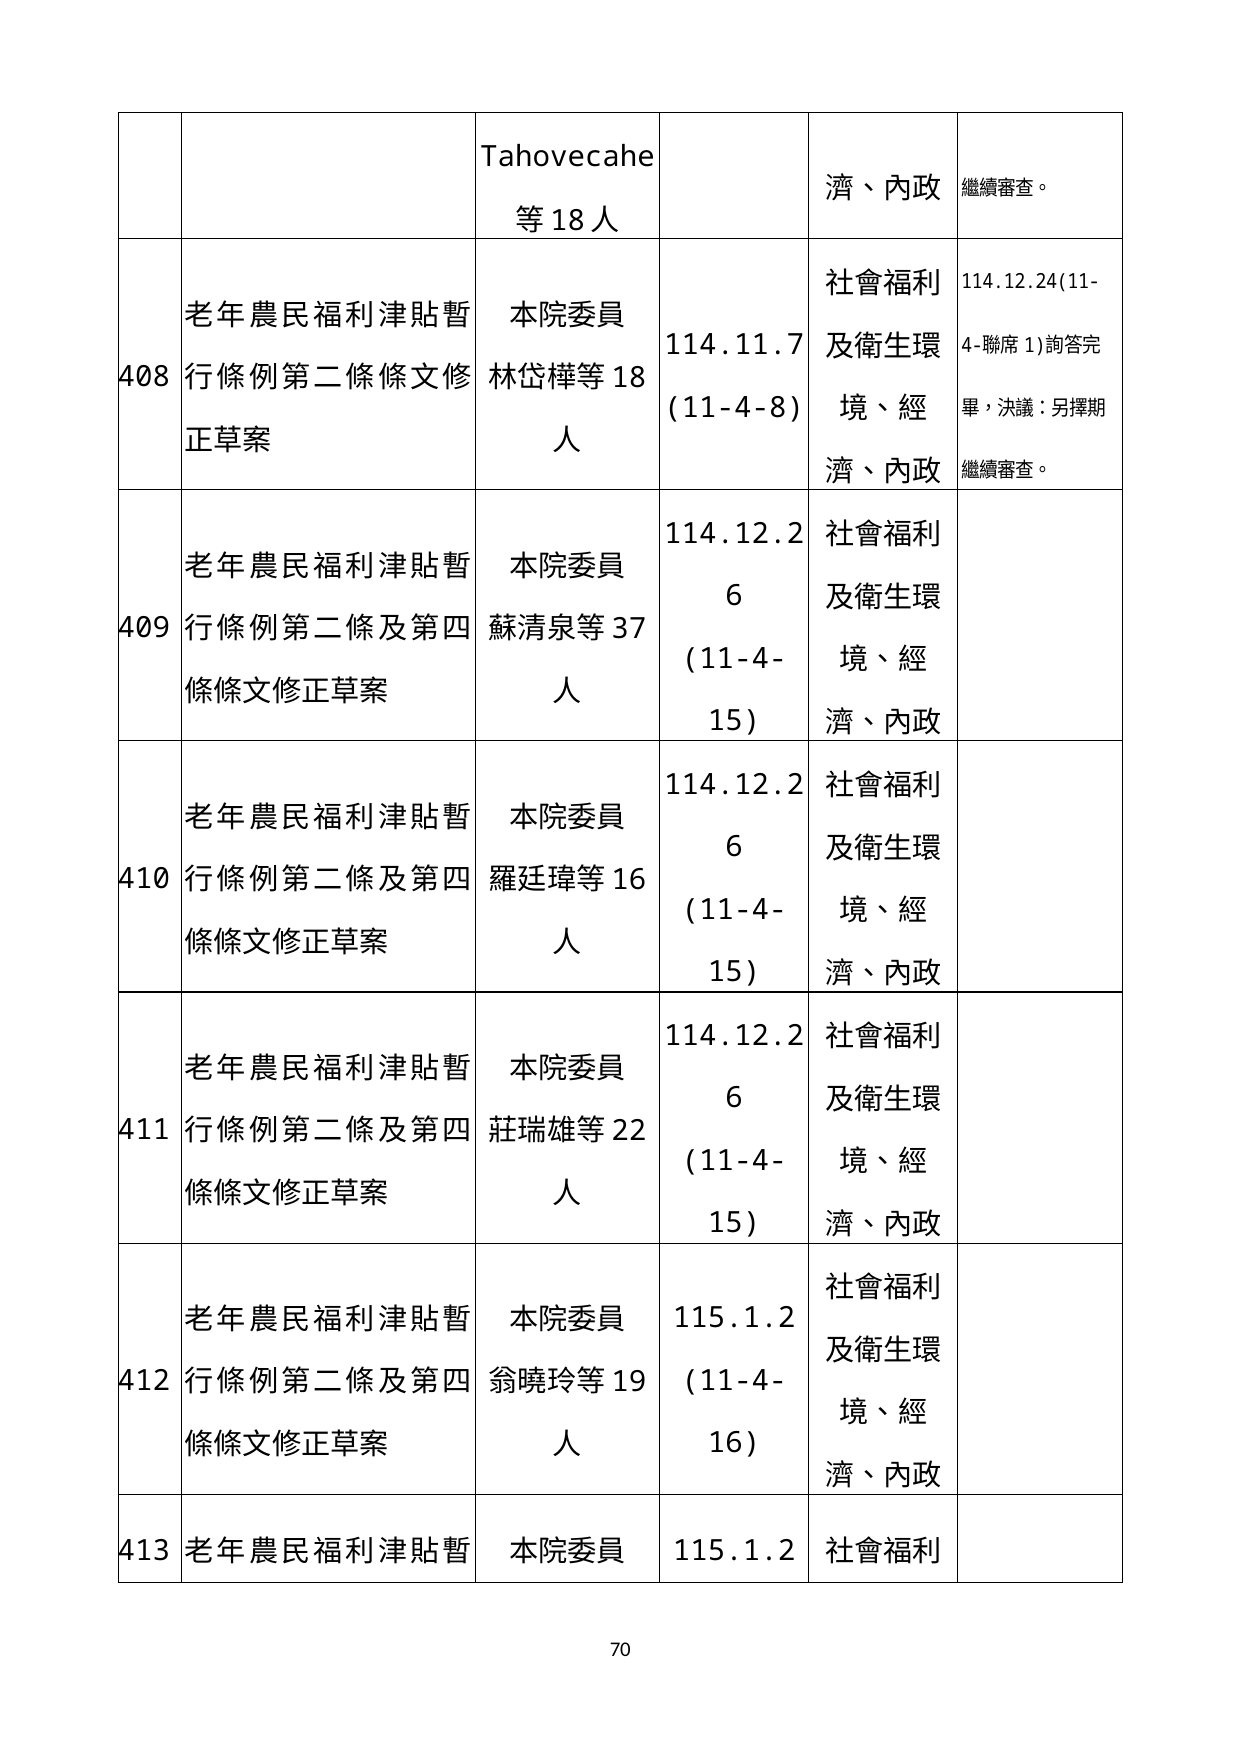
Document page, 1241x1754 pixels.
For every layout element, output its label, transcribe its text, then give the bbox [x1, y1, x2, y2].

table_cell [119, 1495, 181, 1582]
table_cell 本院委員 [476, 1495, 659, 1582]
table_cell 社會福利及衛生環境、經濟、內政 [809, 993, 957, 1242]
table_cell [121, 1372, 128, 1383]
table_cell 社會福利及衛生環境、經濟、內政 [809, 1244, 957, 1493]
table_cell 社會福利 [809, 1495, 957, 1582]
table_cell Tahovecahe等18人 [476, 113, 659, 238]
table_cell 繼續審查。 [958, 113, 1122, 238]
table_cell 114.12.26 (11-4-15) [660, 741, 808, 991]
table_cell [121, 1121, 128, 1132]
table_cell [958, 490, 1122, 740]
table_cell 老年農民福利津貼暫行條例第二條條文修正草案 [182, 239, 475, 489]
table_cell [958, 1495, 1122, 1582]
table_cell 114.12.26 (11-4-15) [660, 993, 808, 1242]
table_cell 老年農民福利津貼暫行條例第二條及第四條條文修正草案 [182, 741, 475, 991]
table_cell 老年農民福利津貼暫行條例第二條及第四條條文修正草案 [182, 993, 475, 1242]
table_cell 社會福利及衛生環境、經濟、內政 [809, 490, 957, 740]
table_cell 濟、內政 [809, 113, 957, 238]
table_cell 社會福利及衛生環境、經濟、內政 [809, 741, 957, 991]
table_cell 社會福利及衛生環境、經濟、內政 [809, 239, 957, 489]
table_cell [119, 490, 181, 740]
table_cell [121, 619, 128, 630]
table_cell [958, 1244, 1122, 1493]
table_cell 本院委員 羅廷瑋等16人 [476, 741, 659, 991]
table_cell 老年農民福利津貼暫行條例第二條及第四條條文修正草案 [182, 1244, 475, 1493]
table_cell 115.1.2 [660, 1495, 808, 1582]
table_cell [958, 741, 1122, 991]
table_cell 114.11.7 (11-4-8) [660, 239, 808, 489]
table_cell 本院委員 翁曉玲等19人 [476, 1244, 659, 1493]
table_cell [119, 741, 181, 991]
table_cell [121, 870, 128, 881]
table_cell [958, 993, 1122, 1242]
table_cell [119, 1244, 181, 1493]
table_cell [182, 113, 475, 238]
table_cell [121, 1542, 128, 1553]
table_cell 本院委員 林岱樺等18人 [476, 239, 659, 489]
table_cell 老年農民福利津貼暫行條例第二條及第四條條文修正草案 [182, 490, 475, 740]
table_cell [121, 368, 128, 379]
table_cell 本院委員 蘇清泉等37人 [476, 490, 659, 740]
table_cell [119, 113, 181, 238]
table_cell 114.12.26 (11-4-15) [660, 490, 808, 740]
table_cell 114.12.24(11-4-聯席1)詢答完畢，決議：另擇期繼續審查。 [958, 239, 1122, 489]
table_cell [119, 239, 181, 489]
table_cell 115.1.2 (11-4-16) [660, 1244, 808, 1493]
table_cell 老年農民福利津貼暫 [182, 1495, 475, 1582]
table_cell [119, 993, 181, 1242]
table_cell [660, 113, 808, 238]
table_cell 本院委員 莊瑞雄等22人 [476, 993, 659, 1242]
